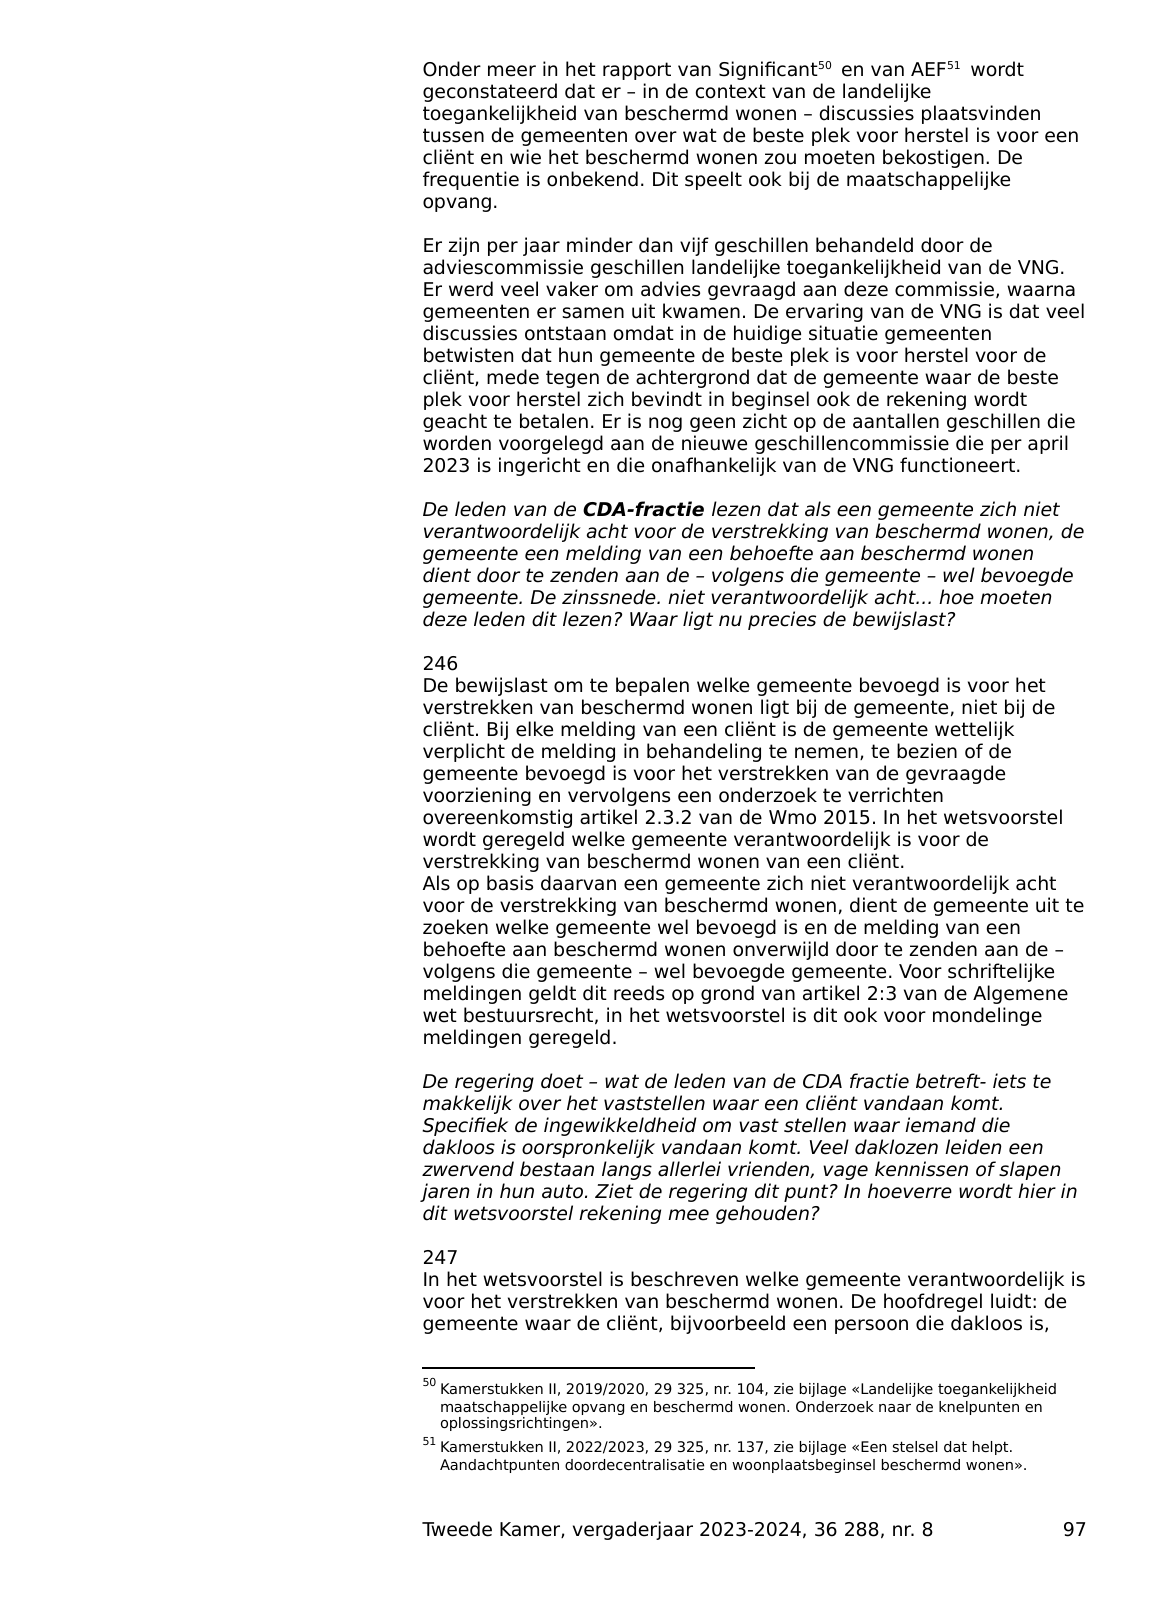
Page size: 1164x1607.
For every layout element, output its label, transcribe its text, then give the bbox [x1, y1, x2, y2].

text Er zijn per jaar minder dan vijf geschillen behandeld door de adviescommissie geschillen landelijke toegankelijkheid van de VNG. Er werd veel vaker om advies gevraagd aan deze commissie, waarna gemeenten er samen uit kwamen. De ervaring van de VNG is dat veel discussies ontstaan omdat in de huidige situatie gemeenten betwisten dat hun gemeente de beste plek is voor herstel voor de cliënt, mede tegen de achtergrond dat de gemeente waar de beste plek voor herstel zich bevindt in beginsel ook de rekening wordt geacht te betalen. Er is nog geen zicht op de aantallen geschillen die worden voorgelegd aan de nieuwe geschillencommissie die per april 2023 is ingericht en die onafhankelijk van de VNG functioneert. [422, 235, 1087, 477]
text 246 [422, 653, 1087, 675]
text Onder meer in het rapport van Significant en van AEF wordt geconstateerd dat er – in de context van de landelijke toegankelijkheid van beschermd wonen – discussies plaatsvinden tussen de gemeenten over wat de beste plek voor herstel is voor een cliënt en wie het beschermd wonen zou moeten bekostigen. De frequentie is onbekend. Dit speelt ook bij de maatschappelijke opvang. [422, 59, 1087, 213]
text In het wetsvoorstel is beschreven welke gemeente verantwoordelijk is voor het verstrekken van beschermd wonen. De hoofdregel luidt: de gemeente waar de cliënt, bijvoorbeeld een persoon die dakloos is, [422, 1269, 1087, 1335]
text De bewijslast om te bepalen welke gemeente bevoegd is voor het verstrekken van beschermd wonen ligt bij de gemeente, niet bij de cliënt. Bij elke melding van een cliënt is de gemeente wettelijk verplicht de melding in behandeling te nemen, te bezien of de gemeente bevoegd is voor het verstrekken van de gevraagde voorziening en vervolgens een onderzoek te verrichten overeenkomstig artikel 2.3.2 van de Wmo 2015. In het wetsvoorstel wordt geregeld welke gemeente verantwoordelijk is voor de verstrekking van beschermd wonen van een cliënt. [422, 675, 1087, 873]
text 247 [422, 1247, 1087, 1269]
text Kamerstukken II, 2022/2023, 29 325, nr. 137, zie bijlage «Een stelsel dat helpt. Aandachtpunten doordecentralisatie en woonplaatsbeginsel beschermd wonen». [422, 1435, 1087, 1474]
text De leden van de CDA-fractie lezen dat als een gemeente zich niet verantwoordelijk acht voor de verstrekking van beschermd wonen, de gemeente een melding van een behoefte aan beschermd wonen dient door te zenden aan de – volgens die gemeente – wel bevoegde gemeente. De zinssnede. niet verantwoordelijk acht... hoe moeten deze leden dit lezen? Waar ligt nu precies de bewijslast? [422, 499, 1087, 631]
text Als op basis daarvan een gemeente zich niet verantwoordelijk acht voor de verstrekking van beschermd wonen, dient de gemeente uit te zoeken welke gemeente wel bevoegd is en de melding van een behoefte aan beschermd wonen onverwijld door te zenden aan de – volgens die gemeente – wel bevoegde gemeente. Voor schriftelijke meldingen geldt dit reeds op grond van artikel 2:3 van de Algemene wet bestuursrecht, in het wetsvoorstel is dit ook voor mondelinge meldingen geregeld. [422, 873, 1087, 1049]
text De regering doet – wat de leden van de CDA fractie betreft- iets te makkelijk over het vaststellen waar een cliënt vandaan komt. Specifiek de ingewikkeldheid om vast stellen waar iemand die dakloos is oorspronkelijk vandaan komt. Veel daklozen leiden een zwervend bestaan langs allerlei vrienden, vage kennissen of slapen jaren in hun auto. Ziet de regering dit punt? In hoeverre wordt hier in dit wetsvoorstel rekening mee gehouden? [422, 1071, 1087, 1225]
text Kamerstukken II, 2019/2020, 29 325, nr. 104, zie bijlage «Landelijke toegankelijkheid maatschappelijke opvang en beschermd wonen. Onderzoek naar de knelpunten en oplossingsrichtingen». [422, 1377, 1087, 1432]
